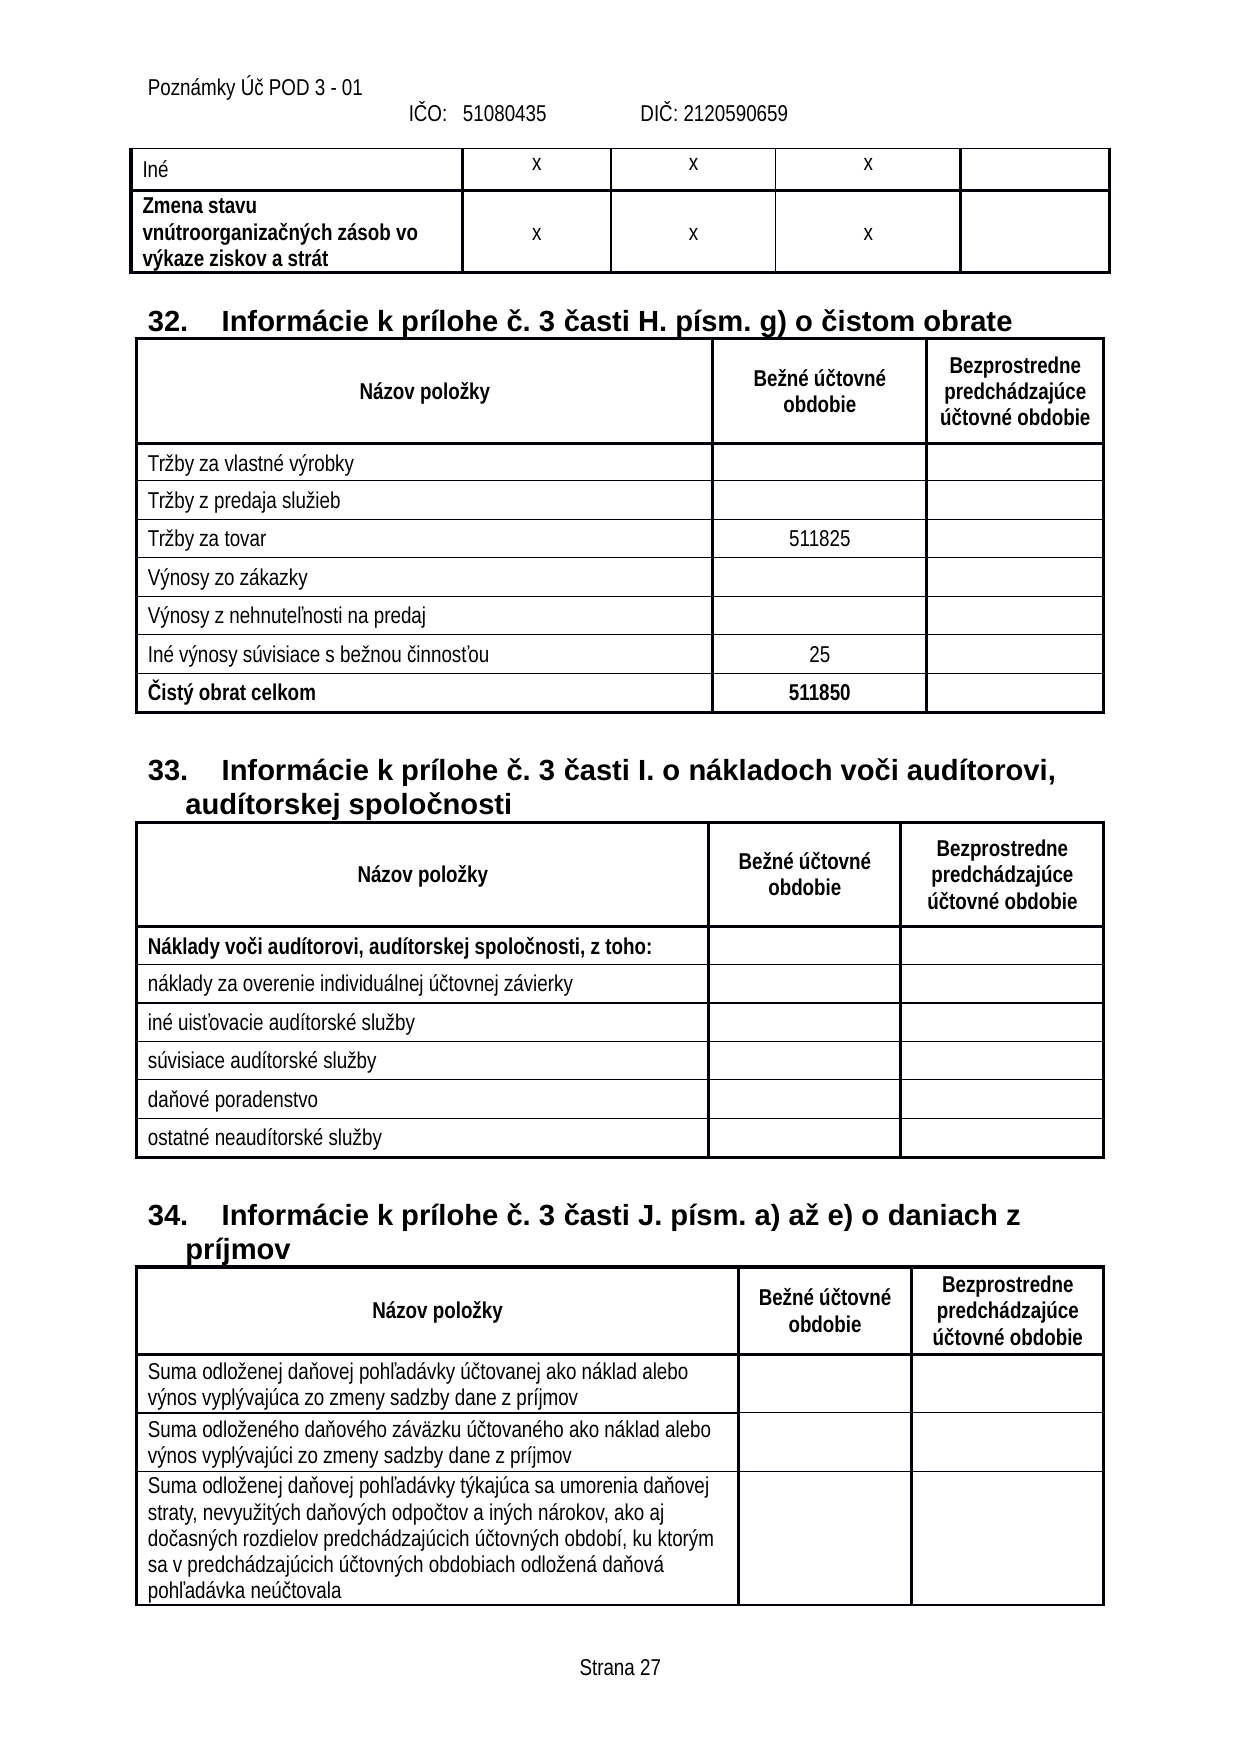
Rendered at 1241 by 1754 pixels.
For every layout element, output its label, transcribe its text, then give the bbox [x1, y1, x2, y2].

table_cell Tržby z predaja služieb [138, 481, 711, 519]
table_cell [928, 520, 1102, 557]
table_cell [913, 1472, 1102, 1604]
table_cell [710, 1004, 899, 1041]
table_cell [928, 597, 1102, 634]
table_cell Výnosy zo zákazky [138, 558, 711, 596]
table_cell [913, 1356, 1102, 1412]
title Informácie k prílohe č. 3 časti I. o nákladoch voči audítorovi, audítorskej spoločnosti [148, 753, 1092, 821]
table_cell [902, 928, 1102, 964]
table_cell [740, 1356, 910, 1412]
table_cell [714, 481, 925, 519]
table_cell [902, 1004, 1102, 1041]
table_cell [710, 1119, 899, 1156]
table_header Bezprostredne predchádzajúce účtovné obdobie [928, 340, 1102, 442]
table_cell [740, 1472, 910, 1604]
table_cell [928, 674, 1102, 711]
table_header Názov položky [138, 824, 707, 925]
table_cell [913, 1413, 1102, 1471]
table_cell Náklady voči audítorovi, audítorskej spoločnosti, z toho: [138, 928, 707, 964]
table_cell súvisiace audítorské služby [138, 1042, 707, 1079]
table_cell [714, 558, 925, 596]
table_cell [928, 481, 1102, 519]
table_cell [902, 1119, 1102, 1156]
table_header Bežné účtovné obdobie [710, 824, 899, 925]
table_cell 25 [714, 635, 925, 672]
table_cell [902, 965, 1102, 1002]
table_cell [928, 635, 1102, 672]
table_cell x [776, 149, 959, 189]
title Informácie k prílohe č. 3 časti J. písm. a) až e) o daniach z príjmov [148, 1198, 1092, 1265]
table_header Názov položky [138, 1269, 737, 1353]
table_header Bezprostredne predchádzajúce účtovné obdobie [913, 1269, 1102, 1353]
table_cell [710, 1080, 899, 1117]
table_cell [962, 192, 1108, 271]
table_cell 511825 [714, 520, 925, 557]
table_cell Suma odloženej daňovej pohľadávky účtovanej ako náklad alebo výnos vyplývajúca zo zmeny sadzby dane z príjmov [138, 1356, 737, 1412]
table_cell x [464, 149, 610, 189]
table_cell [902, 1042, 1102, 1079]
table_header Bežné účtovné obdobie [714, 340, 925, 442]
table_header Názov položky [138, 340, 711, 442]
table_header Bežné účtovné obdobie [740, 1269, 910, 1353]
table_cell náklady za overenie individuálnej účtovnej závierky [138, 965, 707, 1002]
table_cell [740, 1413, 910, 1471]
table_cell 511850 [714, 674, 925, 711]
table_cell Iné [133, 149, 461, 189]
table_cell x [612, 192, 775, 271]
table_cell [928, 558, 1102, 596]
table_header Bezprostredne predchádzajúce účtovné obdobie [902, 824, 1102, 925]
table_cell [710, 1042, 899, 1079]
table_cell x [612, 149, 775, 189]
table_cell Čistý obrat celkom [138, 674, 711, 711]
table_cell daňové poradenstvo [138, 1080, 707, 1117]
table_cell Suma odloženého daňového záväzku účtovaného ako náklad alebo výnos vyplývajúci zo zmeny sadzby dane z príjmov [138, 1414, 737, 1471]
table_cell x [776, 192, 959, 271]
table_cell iné uisťovacie audítorské služby [138, 1004, 707, 1041]
table_cell [962, 149, 1108, 189]
table_cell x [464, 192, 610, 271]
table_cell ostatné neaudítorské služby [138, 1119, 707, 1156]
table_cell Tržby za vlastné výrobky [138, 445, 711, 480]
table_cell Zmena stavu vnútroorganizačných zásob vo výkaze ziskov a strát [133, 192, 461, 271]
table_cell [714, 445, 925, 480]
table_cell [902, 1080, 1102, 1117]
title Informácie k prílohe č. 3 časti H. písm. g) o čistom obrate [148, 304, 1092, 337]
table_cell Výnosy z nehnuteľnosti na predaj [138, 597, 711, 634]
table_cell [710, 965, 899, 1002]
table_cell [710, 928, 899, 964]
table_cell Tržby za tovar [138, 520, 711, 557]
table_cell Suma odloženej daňovej pohľadávky týkajúca sa umorenia daňovej straty, nevyužitých daňových odpočtov a iných nárokov, ako aj dočasných rozdielov predchádzajúcich účtovných období, ku ktorým sa v predchádzajúcich účtovných obdobiach odložená daňová pohľadávka neúčtovala [138, 1472, 737, 1604]
table_cell [714, 597, 925, 634]
table_cell [928, 445, 1102, 480]
table_cell Iné výnosy súvisiace s bežnou činnosťou [138, 635, 711, 672]
